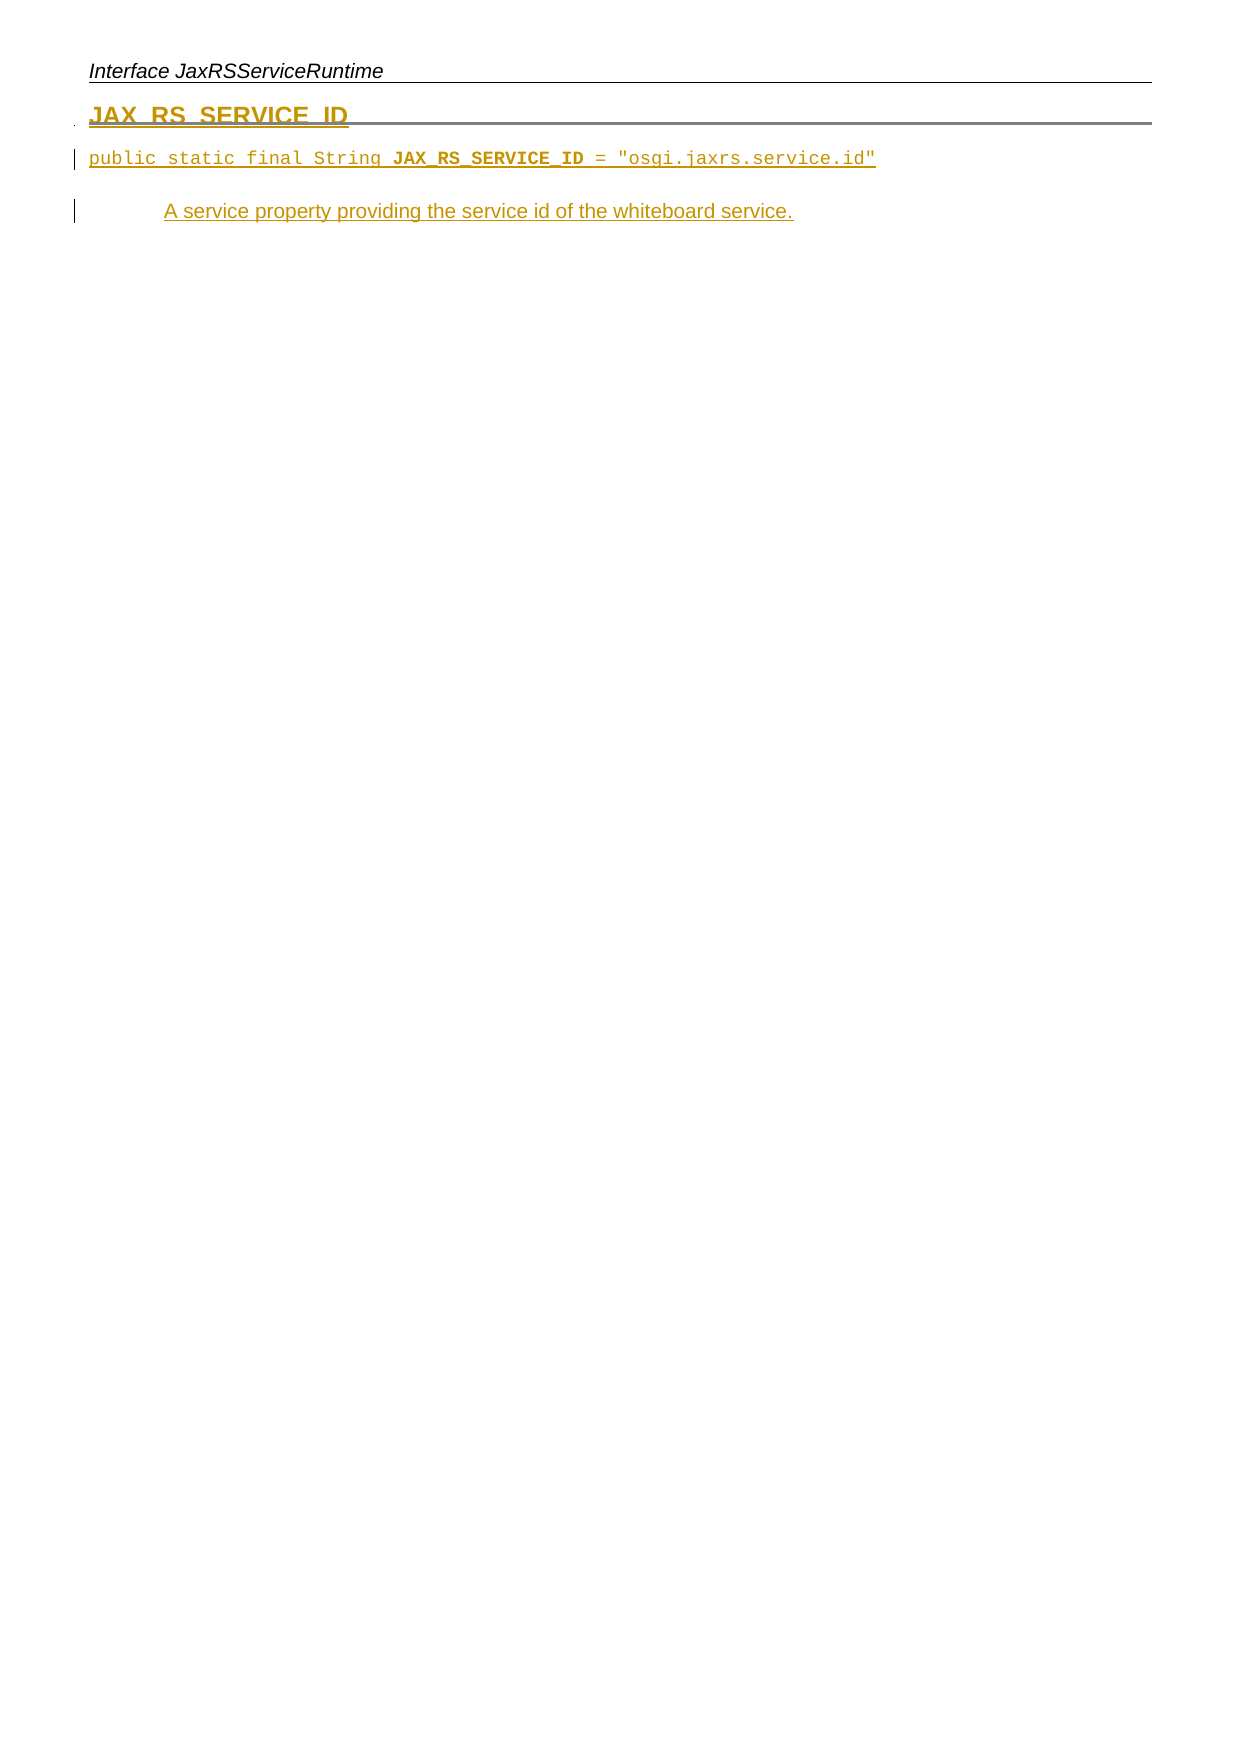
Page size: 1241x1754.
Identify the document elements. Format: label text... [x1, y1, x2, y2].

text public static final String JAX_RS_SERVICE_ID = "osgi.jaxrs.service.id" [88, 149, 1152, 170]
text A service property providing the service id of the whiteboard service. [163, 199, 1152, 223]
